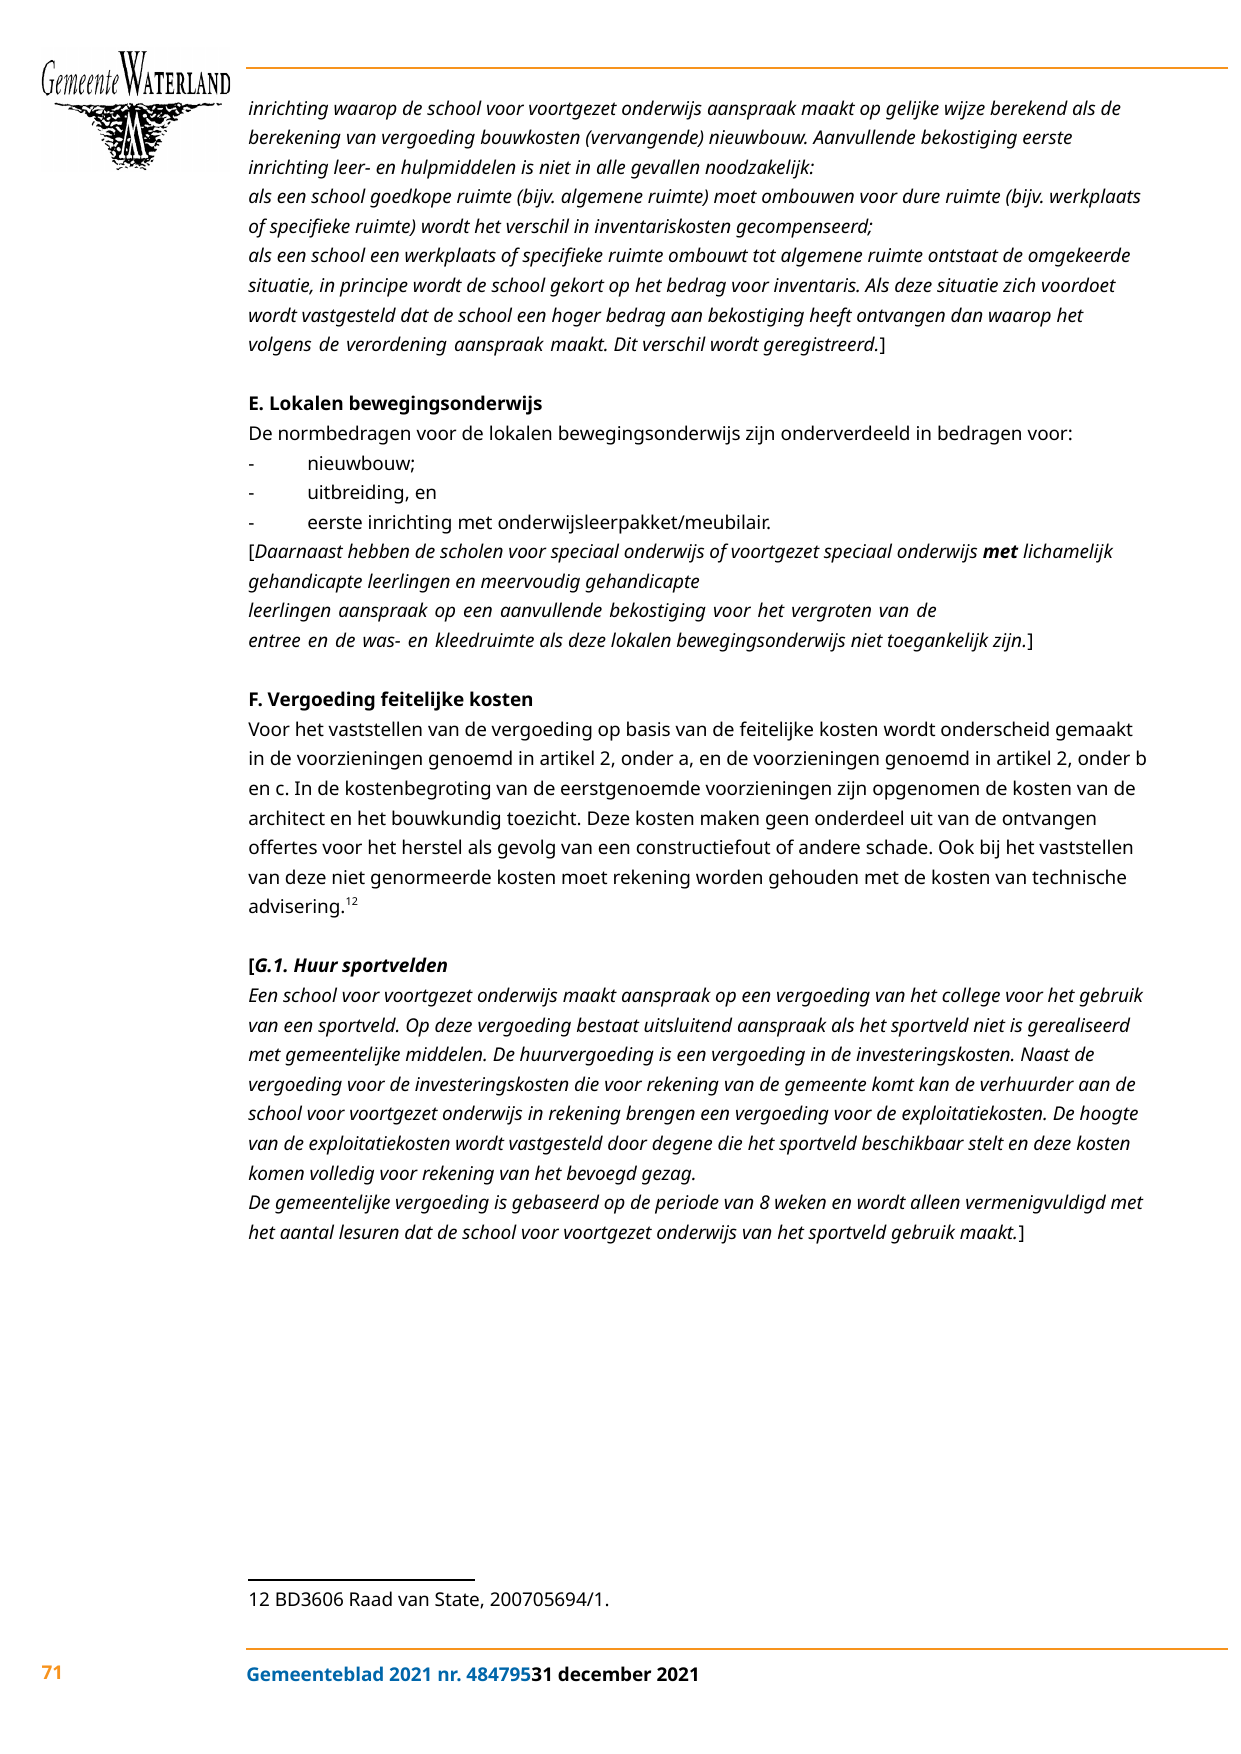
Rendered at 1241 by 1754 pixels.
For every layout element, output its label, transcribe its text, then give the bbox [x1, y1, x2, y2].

text als een school goedkope ruimte (bijv. algemene ruimte) moet ombouwen voor dure ruimte (bijv. werkplaats of specifieke ruimte) wordt het verschil in inventariskosten gecompenseerd; [248, 183, 1152, 239]
text F. Vergoeding feitelijke kosten [248, 686, 1152, 712]
text [Daarnaast hebben de scholen voor speciaal onderwijs of voortgezet speciaal onderwijs met lichamelijk gehandicapte leerlingen en meervoudig gehandicapte leerlingen aanspraak op een aanvullende bekostiging voor het vergroten van de entree en de was- en kleedruimte als deze lokalen bewegingsonderwijs niet toegankelijk zijn.] [248, 538, 1152, 653]
list nieuwbouw; [248, 450, 1152, 476]
list uitbreiding, en [248, 479, 1152, 505]
text Een school voor voortgezet onderwijs maakt aanspraak op een vergoeding van het college voor het gebruik van een sportveld. Op deze vergoeding bestaat uitsluitend aanspraak als het sportveld niet is gerealiseerd met gemeentelijke middelen. De huurvergoeding is een vergoeding in de investeringskosten. Naast de vergoeding voor de investeringskosten die voor rekening van de gemeente komt kan de verhuurder aan de school voor voortgezet onderwijs in rekening brengen een vergoeding voor de exploitatiekosten. De hoogte van de exploitatiekosten wordt vastgesteld door degene die het sportveld beschikbaar stelt en deze kosten komen volledig voor rekening van het bevoegd gezag. [248, 982, 1152, 1186]
text De normbedragen voor de lokalen bewegingsonderwijs zijn onderverdeeld in bedragen voor: [248, 420, 1152, 446]
text als een school een werkplaats of specifieke ruimte ombouwt tot algemene ruimte ontstaat de omgekeerde situatie, in principe wordt de school gekort op het bedrag voor inventaris. Als deze situatie zich voordoet wordt vastgesteld dat de school een hoger bedrag aan bekostiging heeft ontvangen dan waarop het volgens de verordening aanspraak maakt. Dit verschil wordt geregistreerd.] [248, 243, 1152, 357]
text BD3606 Raad van State, 200705694/1. [248, 1586, 1152, 1612]
picture [41, 47, 231, 172]
text E. Lokalen bewegingsonderwijs [248, 391, 1152, 416]
text [G.1. Huur sportvelden [248, 953, 1152, 978]
text inrichting waarop de school voor voortgezet onderwijs aanspraak maakt op gelijke wijze berekend als de berekening van vergoeding bouwkosten (vervangende) nieuwbouw. Aanvullende bekostiging eerste inrichting leer- en hulpmiddelen is niet in alle gevallen noodzakelijk: [248, 95, 1152, 180]
text De gemeentelijke vergoeding is gebaseerd op de periode van 8 weken en wordt alleen vermenigvuldigd met het aantal lesuren dat de school voor voortgezet onderwijs van het sportveld gebruik maakt.] [248, 1189, 1152, 1245]
text Voor het vaststellen van de vergoeding op basis van de feitelijke kosten wordt onderscheid gemaakt in de voorzieningen genoemd in artikel 2, onder a, en de voorzieningen genoemd in artikel 2, onder b en c. In de kostenbegroting van de eerstgenoemde voorzieningen zijn opgenomen de kosten van de architect en het bouwkundig toezicht. Deze kosten maken geen onderdeel uit van de ontvangen offertes voor het herstel als gevolg van een constructiefout of andere schade. Ook bij het vaststellen van deze niet genormeerde kosten moet rekening worden gehouden met de kosten van technische advisering. [248, 716, 1152, 919]
list eerste inrichting met onderwijsleerpakket/meubilair. [248, 509, 1152, 535]
